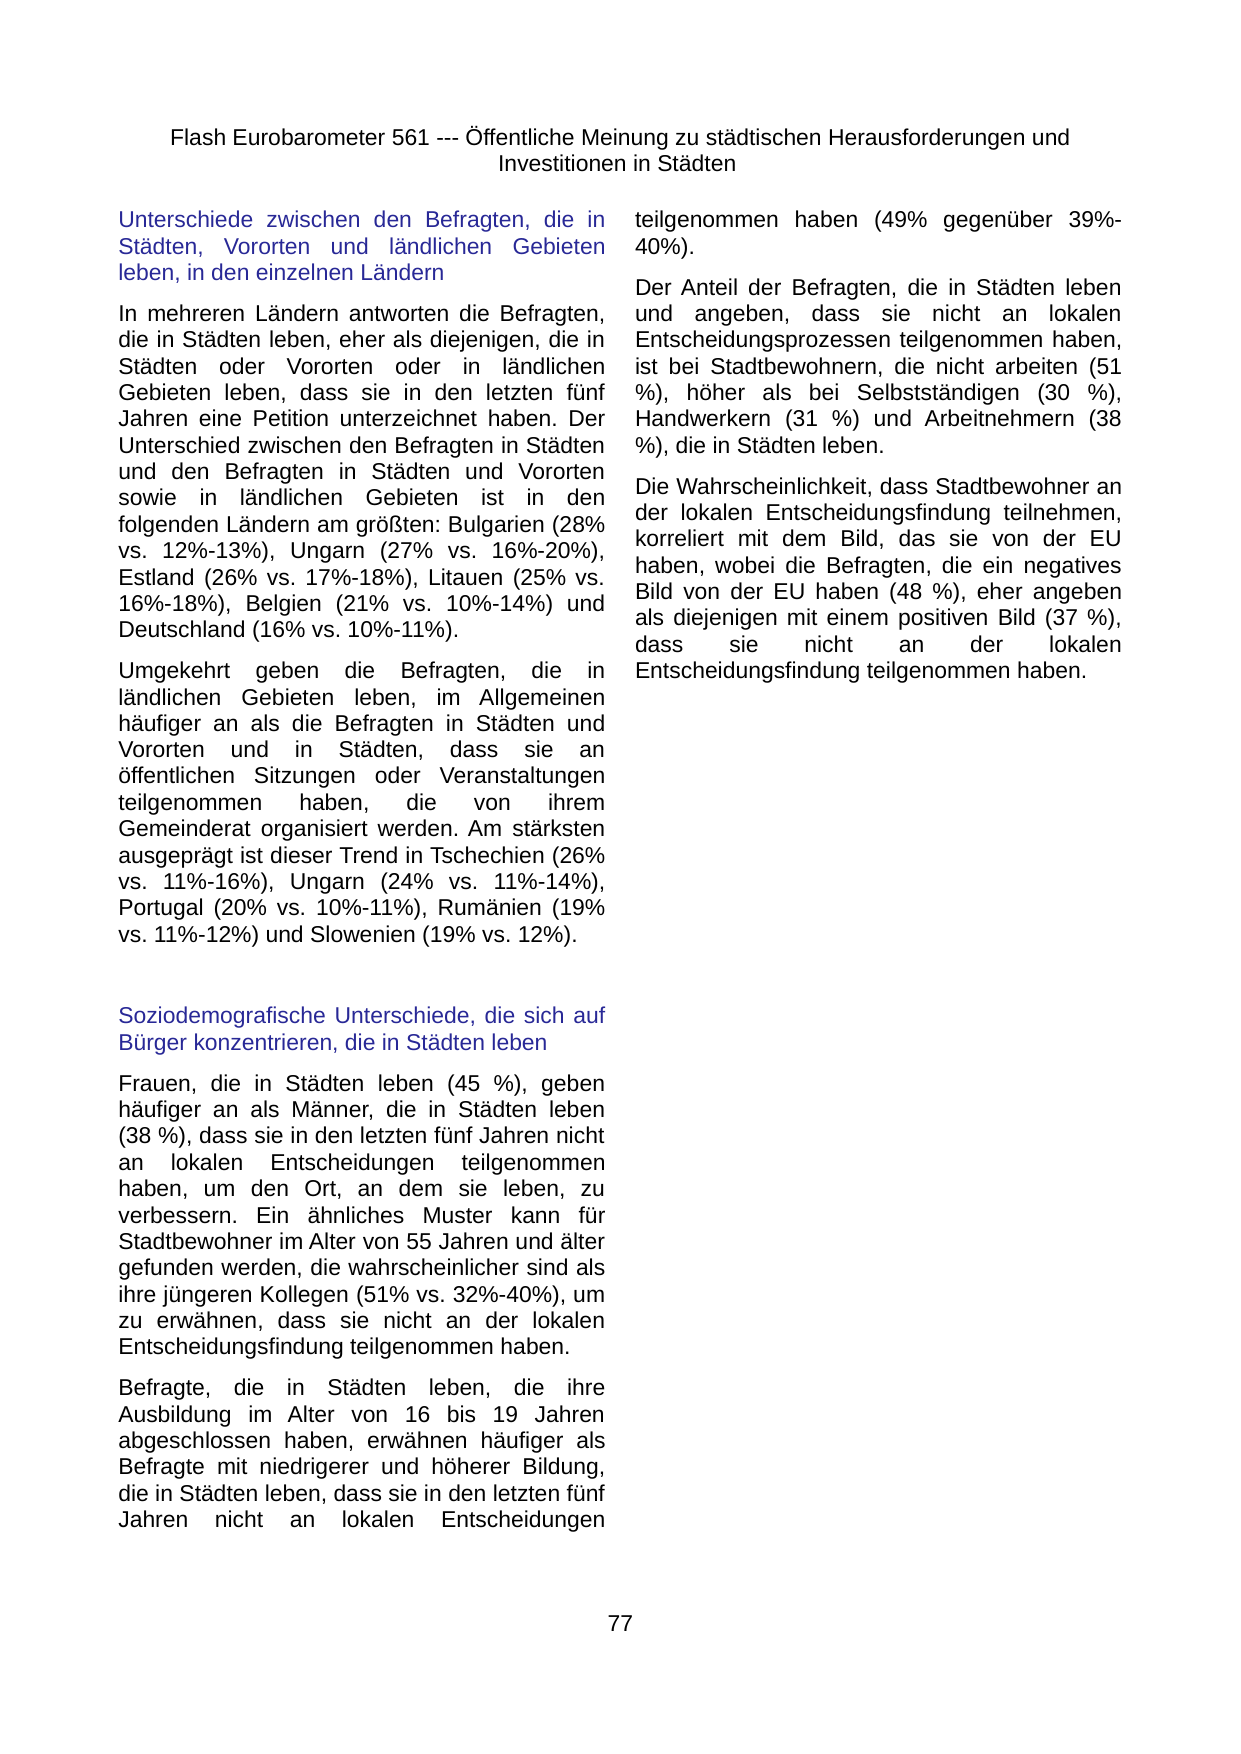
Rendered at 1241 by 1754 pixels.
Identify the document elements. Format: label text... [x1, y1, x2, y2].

text Frauen, die in Städten leben (45 %), geben häufiger an als Männer, die in Städten leben (38 %), dass sie in den letzten fünf Jahren nicht an lokalen Entscheidungen teilgenommen haben, um den Ort, an dem sie leben, zu verbessern. Ein ähnliches Muster kann für Stadtbewohner im Alter von 55 Jahren und älter gefunden werden, die wahrscheinlicher sind als ihre jüngeren Kollegen (51% vs. 32%-40%), um zu erwähnen, dass sie nicht an der lokalen Entscheidungsfindung teilgenommen haben. [118, 1070, 605, 1360]
text Der Anteil der Befragten, die in Städten leben und angeben, dass sie nicht an lokalen Entscheidungsprozessen teilgenommen haben, ist bei Stadtbewohnern, die nicht arbeiten (51 %), höher als bei Selbstständigen (30 %), Handwerkern (31 %) und Arbeitnehmern (38 %), die in Städten leben. [635, 273, 1122, 458]
text In mehreren Ländern antworten die Befragten, die in Städten leben, eher als diejenigen, die in Städten oder Vororten oder in ländlichen Gebieten leben, dass sie in den letzten fünf Jahren eine Petition unterzeichnet haben. Der Unterschied zwischen den Befragten in Städten und den Befragten in Städten und Vororten sowie in ländlichen Gebieten ist in den folgenden Ländern am größten: Bulgarien (28% vs. 12%-13%), Ungarn (27% vs. 16%-20%), Estland (26% vs. 17%-18%), Litauen (25% vs. 16%-18%), Belgien (21% vs. 10%-14%) und Deutschland (16% vs. 10%-11%). [118, 300, 605, 642]
text Umgekehrt geben die Befragten, die in ländlichen Gebieten leben, im Allgemeinen häufiger an als die Befragten in Städten und Vororten und in Städten, dass sie an öffentlichen Sitzungen oder Veranstaltungen teilgenommen haben, die von ihrem Gemeinderat organisiert werden. Am stärksten ausgeprägt ist dieser Trend in Tschechien (26% vs. 11%-16%), Ungarn (24% vs. 11%-14%), Portugal (20% vs. 10%-11%), Rumänien (19% vs. 11%-12%) und Slowenien (19% vs. 12%). [118, 657, 605, 947]
text teilgenommen haben (49% gegenüber 39%-40%). [635, 206, 1122, 259]
text Befragte, die in Städten leben, die ihre Ausbildung im Alter von 16 bis 19 Jahren abgeschlossen haben, erwähnen häufiger als Befragte mit niedrigerer und höherer Bildung, die in Städten leben, dass sie in den letzten fünf Jahren nicht an lokalen Entscheidungen [118, 1374, 605, 1532]
text Soziodemografische Unterschiede, die sich auf Bürger konzentrieren, die in Städten leben [118, 1002, 605, 1055]
text Die Wahrscheinlichkeit, dass Stadtbewohner an der lokalen Entscheidungsfindung teilnehmen, korreliert mit dem Bild, das sie von der EU haben, wobei die Befragten, die ein negatives Bild von der EU haben (48 %), eher angeben als diejenigen mit einem positiven Bild (37 %), dass sie nicht an der lokalen Entscheidungsfindung teilgenommen haben. [635, 473, 1122, 683]
text Unterschiede zwischen den Befragten, die in Städten, Vororten und ländlichen Gebieten leben, in den einzelnen Ländern [118, 206, 605, 285]
